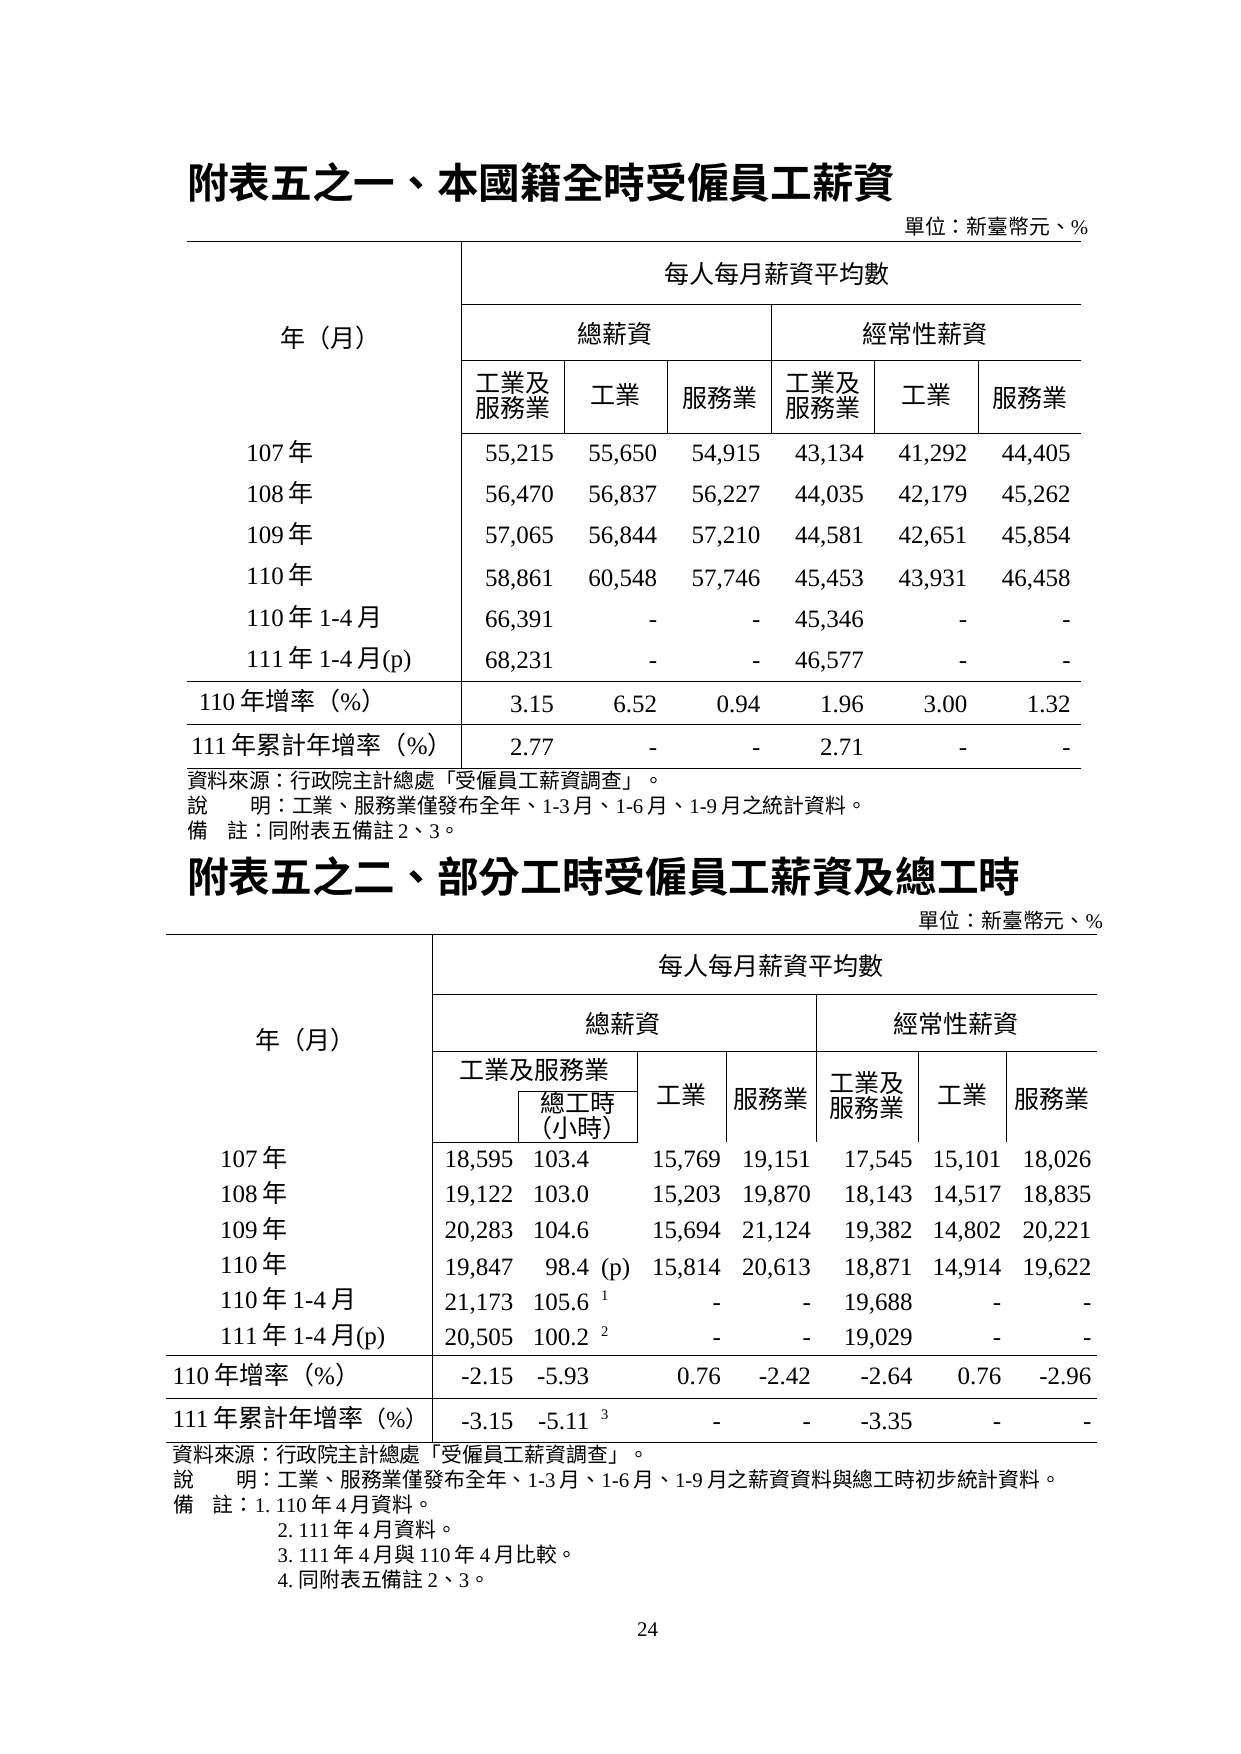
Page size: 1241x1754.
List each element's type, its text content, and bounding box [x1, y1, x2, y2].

table_cell -2.42 [726, 1356, 816, 1398]
table_cell - [978, 725, 1081, 768]
table_cell 18,871 [816, 1248, 918, 1284]
table_cell 15,694 [638, 1213, 726, 1248]
table_cell 服務業 [979, 361, 1081, 433]
table_cell 111年1-4月(p) [166, 1319, 432, 1354]
table_header 每人每月薪資平均數 [433, 935, 1097, 994]
table_cell 98.4 [519, 1248, 595, 1284]
table_cell 服務業 [1007, 1052, 1097, 1142]
table_cell 56,844 [565, 515, 668, 557]
table_cell -5.11 [519, 1399, 595, 1442]
table_cell [595, 1213, 638, 1248]
table_cell 110年1-4月 [187, 598, 461, 639]
table_cell 18,143 [816, 1178, 918, 1213]
table_cell 14,802 [918, 1213, 1007, 1248]
table_cell [595, 1143, 638, 1177]
table_cell 21,173 [433, 1284, 519, 1319]
table_cell 17,545 [816, 1142, 918, 1177]
table_cell 43,931 [875, 557, 978, 598]
table_cell 110年 [187, 557, 461, 598]
table_cell 工業 [638, 1052, 726, 1142]
table_cell - [1007, 1284, 1097, 1319]
table_cell 15,101 [918, 1142, 1007, 1177]
table_cell 19,151 [726, 1142, 816, 1177]
table_cell - [638, 1399, 726, 1442]
table_cell 19,688 [816, 1284, 918, 1319]
table_cell 110年1-4月 [166, 1284, 432, 1319]
table_cell 20,283 [433, 1213, 519, 1248]
table_cell 57,065 [462, 515, 564, 557]
table_cell 3.00 [875, 682, 978, 724]
table_cell -2.96 [1007, 1356, 1097, 1398]
table_cell 109年 [166, 1213, 432, 1248]
table_cell - [875, 725, 978, 768]
table_cell - [978, 639, 1081, 681]
text 單位：新臺幣元、% [69, 210, 1088, 241]
table_cell 14,517 [918, 1178, 1007, 1213]
table_cell 20,613 [726, 1248, 816, 1284]
table_cell [595, 1178, 638, 1213]
table_cell 1 [595, 1284, 638, 1319]
table_cell - [918, 1284, 1007, 1319]
table_cell 42,651 [875, 515, 978, 557]
table_cell 110年 [166, 1248, 432, 1284]
table_cell 103.0 [519, 1178, 595, 1213]
table_cell 1.96 [771, 682, 875, 724]
table_cell 工業 [565, 361, 667, 433]
table_cell - [668, 725, 771, 768]
table_cell 總薪資 [433, 995, 816, 1051]
table_cell 45,262 [978, 474, 1081, 515]
table_cell 工業 [875, 361, 978, 433]
table_cell 45,453 [771, 557, 875, 598]
table_cell 工業及 服務業 [462, 361, 564, 433]
table_cell [595, 1356, 638, 1398]
table_cell 0.76 [918, 1356, 1007, 1398]
table_cell 45,346 [771, 598, 875, 639]
table_cell 工業及 服務業 [772, 361, 874, 433]
table_cell - [1007, 1319, 1097, 1354]
table_cell -5.93 [519, 1356, 595, 1398]
table_cell 19,847 [433, 1248, 519, 1284]
table_cell 105.6 [519, 1284, 595, 1319]
text 說 明：工業、服務業僅發布全年、1-3月、1-6月、1-9月之薪資資料與總工時初步統計資料。 [143, 1468, 1142, 1493]
table_cell 111年累計年增率（%） [166, 1399, 432, 1442]
table_cell 46,458 [978, 557, 1081, 598]
text 說 明：工業、服務業僅發布全年、1-3月、1-6月、1-9月之統計資料。 [157, 794, 1142, 819]
text 2. 111年4月資料。 [143, 1518, 1142, 1543]
table_cell [433, 1091, 518, 1142]
table_cell 54,915 [668, 434, 771, 474]
text 3. 111年4月與110年4月比較。 [143, 1543, 1142, 1568]
text 資料來源：行政院主計總處「受僱員工薪資調查」。 [157, 769, 1107, 794]
table_cell 42,179 [875, 474, 978, 515]
table_cell - [918, 1319, 1007, 1354]
table_cell 44,035 [771, 474, 875, 515]
table_cell 110年增率（%） [187, 682, 461, 724]
table_cell - [638, 1284, 726, 1319]
text 資料來源：行政院主計總處「受僱員工薪資調查」。 [143, 1443, 1107, 1468]
table_cell 57,210 [668, 515, 771, 557]
table_cell 108年 [166, 1178, 432, 1213]
table_cell 服務業 [668, 361, 771, 433]
table_cell - [668, 639, 771, 681]
table_cell 2 [595, 1319, 638, 1354]
table_cell -3.35 [816, 1399, 918, 1442]
text 備 註：同附表五備註2、3。 [157, 819, 1142, 844]
table_cell 工業 [919, 1052, 1006, 1142]
table_cell 56,227 [668, 474, 771, 515]
table_cell 19,382 [816, 1213, 918, 1248]
table_cell (p) [595, 1248, 638, 1284]
table_cell 總工時 （小時） [519, 1092, 637, 1142]
table_cell -2.15 [433, 1356, 519, 1398]
table_cell - [875, 598, 978, 639]
table_cell - [726, 1399, 816, 1442]
table_cell - [638, 1319, 726, 1354]
text 附表五之一、本國籍全時受僱員工薪資 [187, 150, 1107, 210]
table_cell 107年 [166, 1142, 432, 1177]
table_cell 44,405 [978, 434, 1081, 474]
table_cell 2.77 [462, 725, 564, 768]
table_cell - [726, 1284, 816, 1319]
table_cell 111年1-4月(p) [187, 639, 461, 681]
table_cell 0.94 [668, 682, 771, 724]
table_cell 19,622 [1007, 1248, 1097, 1284]
table_cell 43,134 [771, 434, 875, 474]
table_cell -3.15 [433, 1399, 519, 1442]
table_cell 2.71 [771, 725, 875, 768]
table_cell - [978, 598, 1081, 639]
table_cell 41,292 [875, 434, 978, 474]
table_cell 21,124 [726, 1213, 816, 1248]
table_cell 57,746 [668, 557, 771, 598]
table_cell 44,581 [771, 515, 875, 557]
table_cell - [565, 639, 668, 681]
table_cell 46,577 [771, 639, 875, 681]
table_cell 工業及服務業 [433, 1052, 637, 1091]
table_cell 1.32 [978, 682, 1081, 724]
table_cell 103.4 [519, 1143, 595, 1177]
table_cell 服務業 [727, 1052, 816, 1142]
table_cell 總薪資 [462, 305, 771, 360]
table_cell 6.52 [565, 682, 668, 724]
table_cell 3 [595, 1399, 638, 1442]
table_cell - [565, 598, 668, 639]
table_cell 110年增率（%） [166, 1356, 432, 1398]
table_cell 經常性薪資 [817, 995, 1097, 1051]
table_cell 108年 [187, 474, 461, 515]
table_cell 14,914 [918, 1248, 1007, 1284]
table_cell 工業及 服務業 [817, 1052, 918, 1142]
table_cell 3.15 [462, 682, 564, 724]
table_cell 45,854 [978, 515, 1081, 557]
table_cell 20,505 [433, 1319, 519, 1354]
table_cell 15,203 [638, 1178, 726, 1213]
text 備 註：1. 110年4月資料。 [143, 1493, 1142, 1518]
table_cell 109年 [187, 515, 461, 557]
table_cell - [875, 639, 978, 681]
table_cell 18,026 [1007, 1142, 1097, 1177]
table_cell - [1007, 1399, 1097, 1442]
table_header 每人每月薪資平均數 [462, 242, 1081, 304]
table_cell 0.76 [638, 1356, 726, 1398]
text 附表五之二、部分工時受僱員工薪資及總工時 [187, 844, 1107, 904]
table_cell -2.64 [816, 1356, 918, 1398]
table_cell 56,470 [462, 474, 564, 515]
table_cell 66,391 [462, 598, 564, 639]
table_cell - [565, 725, 668, 768]
table_cell 104.6 [519, 1213, 595, 1248]
table_cell 111年累計年增率（%） [187, 725, 461, 768]
table_cell 55,215 [462, 434, 564, 474]
table_cell - [668, 598, 771, 639]
table_cell 107年 [187, 433, 461, 474]
text 4. 同附表五備註2、3。 [143, 1568, 1142, 1593]
table_cell 58,861 [462, 557, 564, 598]
table_cell 55,650 [565, 434, 668, 474]
table_cell 56,837 [565, 474, 668, 515]
table_cell 15,814 [638, 1248, 726, 1284]
table_cell 68,231 [462, 639, 564, 681]
table_cell 19,029 [816, 1319, 918, 1354]
text 單位：新臺幣元、% [69, 904, 1103, 934]
table_cell 15,769 [638, 1142, 726, 1177]
table_cell 18,835 [1007, 1178, 1097, 1213]
table_cell 18,595 [433, 1143, 519, 1177]
table_cell 60,548 [565, 557, 668, 598]
table_header 年（月） [187, 242, 461, 433]
table_cell 20,221 [1007, 1213, 1097, 1248]
table_cell - [918, 1399, 1007, 1442]
table_cell 100.2 [519, 1319, 595, 1354]
table_cell 經常性薪資 [772, 305, 1081, 360]
table_cell 19,122 [433, 1178, 519, 1213]
table_cell 19,870 [726, 1178, 816, 1213]
table_cell - [726, 1319, 816, 1354]
table_header 年（月） [166, 935, 432, 1142]
